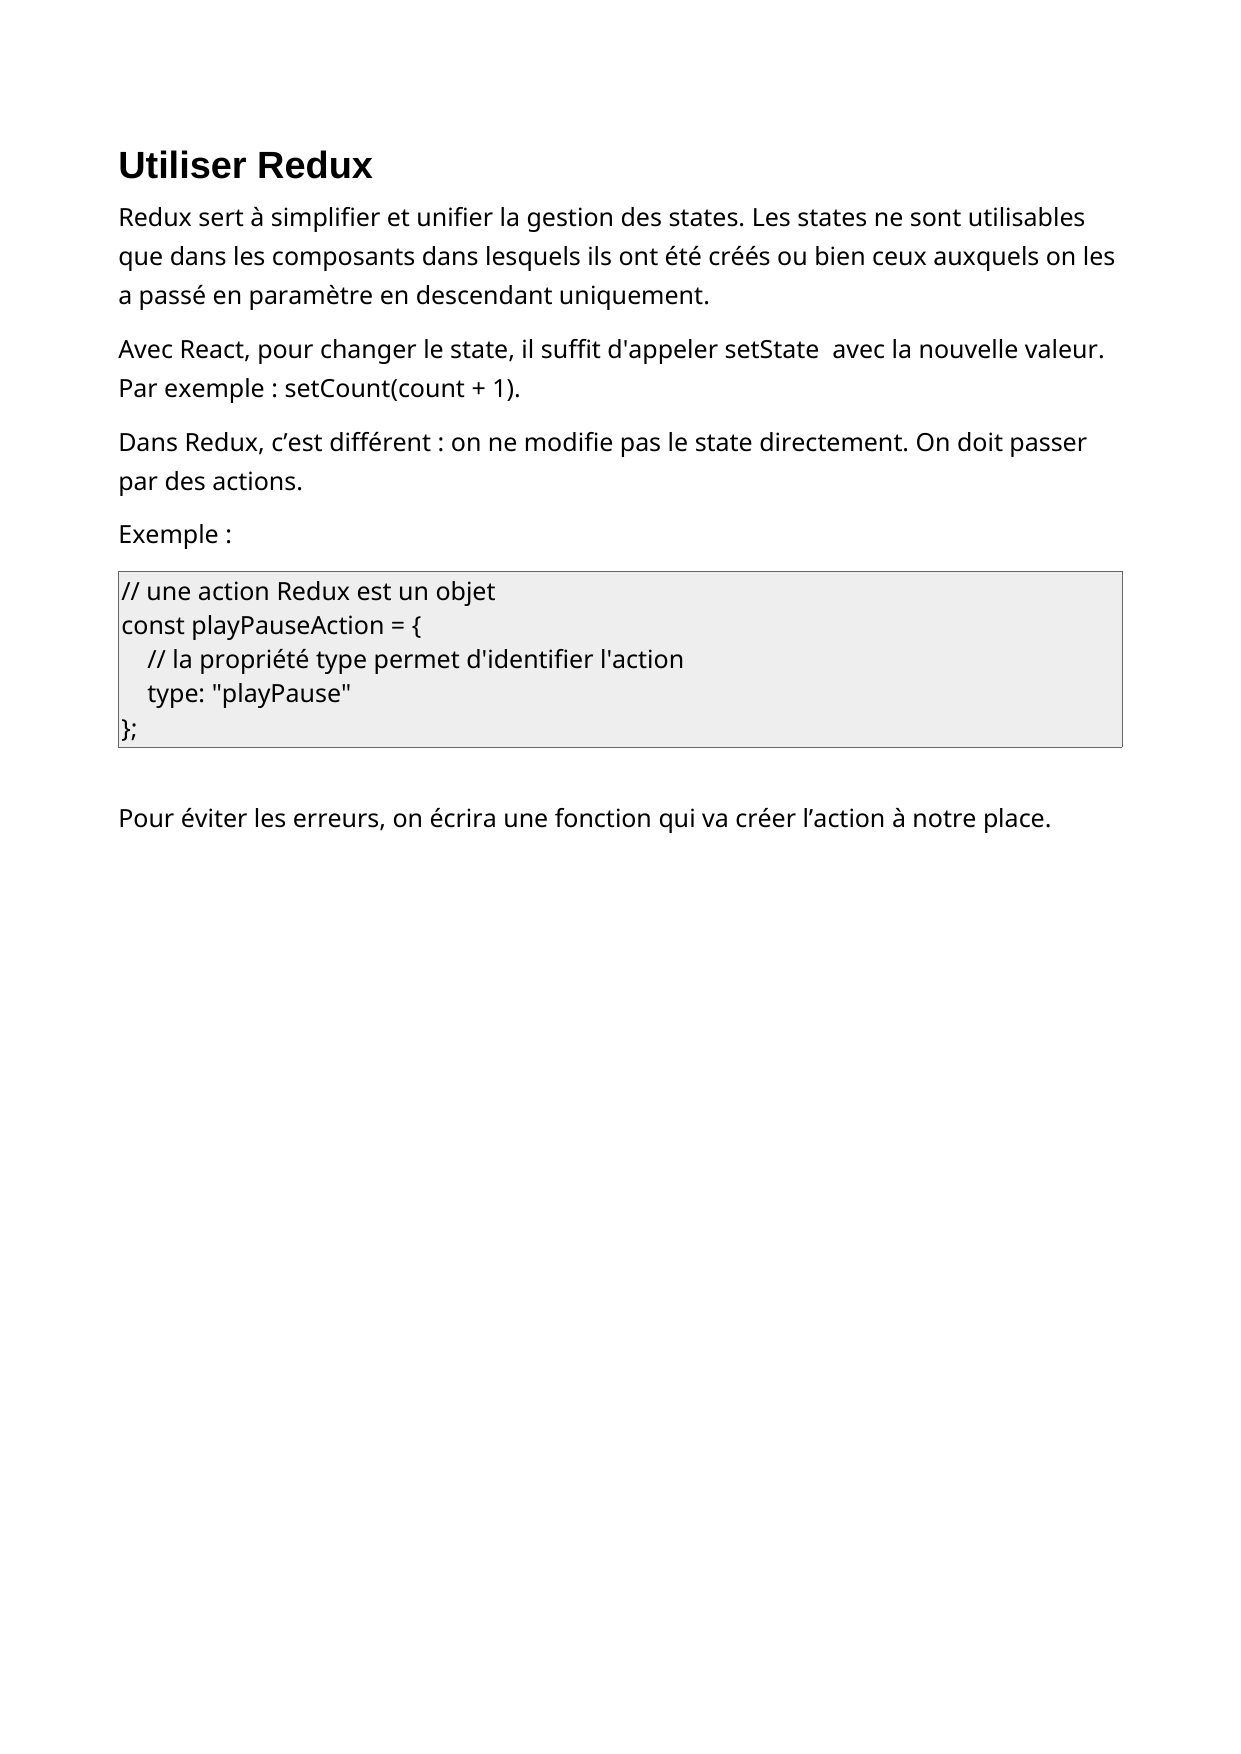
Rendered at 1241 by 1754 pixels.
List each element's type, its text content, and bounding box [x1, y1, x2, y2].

text Redux sert à simplifier et unifier la gestion des states. Les states ne sont utilisables que dans les composants dans lesquels ils ont été créés ou bien ceux auxquels on les a passé en paramètre en descendant uniquement. [118, 199, 1122, 312]
text type: "playPause" [119, 673, 1122, 707]
text Exemple : [118, 517, 1122, 551]
text Avec React, pour changer le state, il suffit d'appeler setState avec la nouvelle valeur. Par exemple : setCount(count + 1). [118, 331, 1122, 404]
text // une action Redux est un objet [119, 572, 1122, 605]
text const playPauseAction = { [119, 605, 1122, 639]
text Pour éviter les erreurs, on écrira une fonction qui va créer l’action à notre place. [118, 801, 1122, 835]
subtitle Utiliser Redux [118, 143, 1122, 187]
text Dans Redux, c’est différent : on ne modifie pas le state directement. On doit passer par des actions. [118, 424, 1122, 497]
text // la propriété type permet d'identifier l'action [119, 639, 1122, 673]
text }; [119, 707, 1122, 747]
